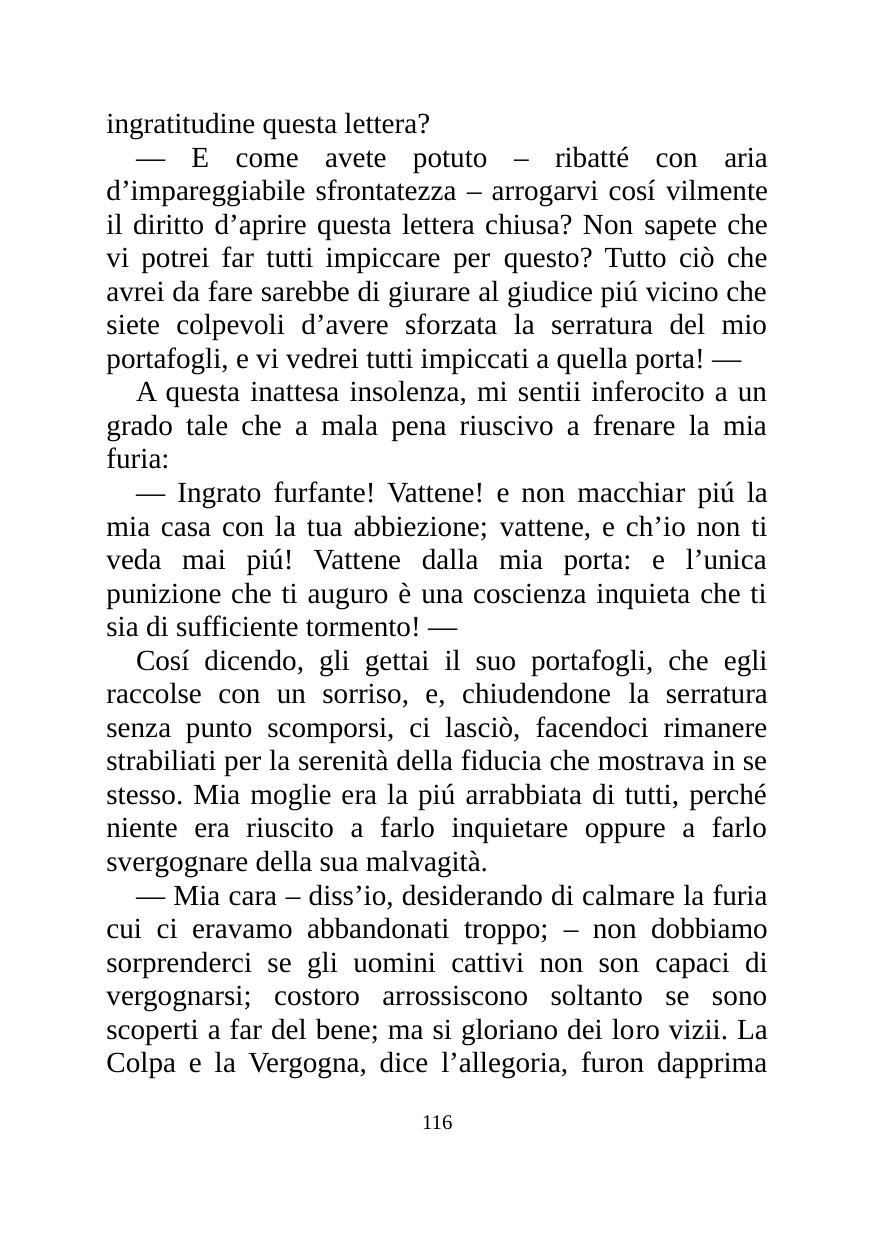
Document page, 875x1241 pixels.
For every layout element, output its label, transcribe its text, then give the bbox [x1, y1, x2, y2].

text — Mia cara – diss’io, desiderando di calmare la furia cui ci eravamo abbandonati troppo; – non dobbiamo sorprenderci se gli uomini cattivi non son capaci di vergognarsi; costoro arrossiscono soltanto se sono scoperti a far del bene; ma si gloriano dei loro vizii. La Colpa e la Vergogna, dice l’allegoria, furon dapprima [106, 878, 768, 1079]
text — Ingrato furfante! Vattene! e non macchiar piú la mia casa con la tua abbiezione; vattene, e ch’io non ti veda mai piú! Vattene dalla mia porta: e l’unica punizione che ti auguro è una coscienza inquieta che ti sia di sufficiente tormento! — [106, 475, 768, 643]
text — E come avete potuto – ribatté con aria d’impareggiabile sfrontatezza – arrogarvi cosí vilmente il diritto d’aprire questa lettera chiusa? Non sapete che vi potrei far tutti impiccare per questo? Tutto ciò che avrei da fare sarebbe di giurare al giudice piú vicino che siete colpevoli d’avere sforzata la serratura del mio portafogli, e vi vedrei tutti impiccati a quella porta! — [106, 140, 768, 374]
text ingratitudine questa lettera? [106, 106, 768, 140]
text Cosí dicendo, gli gettai il suo portafogli, che egli raccolse con un sorriso, e, chiudendone la serratura senza punto scomporsi, ci lasciò, facendoci rimanere strabiliati per la serenità della fiducia che mostrava in se stesso. Mia moglie era la piú arrabbiata di tutti, perché niente era riuscito a farlo inquietare oppure a farlo svergognare della sua malvagità. [106, 643, 768, 878]
text A questa inattesa insolenza, mi sentii inferocito a un grado tale che a mala pena riuscivo a frenare la mia furia: [106, 374, 768, 475]
